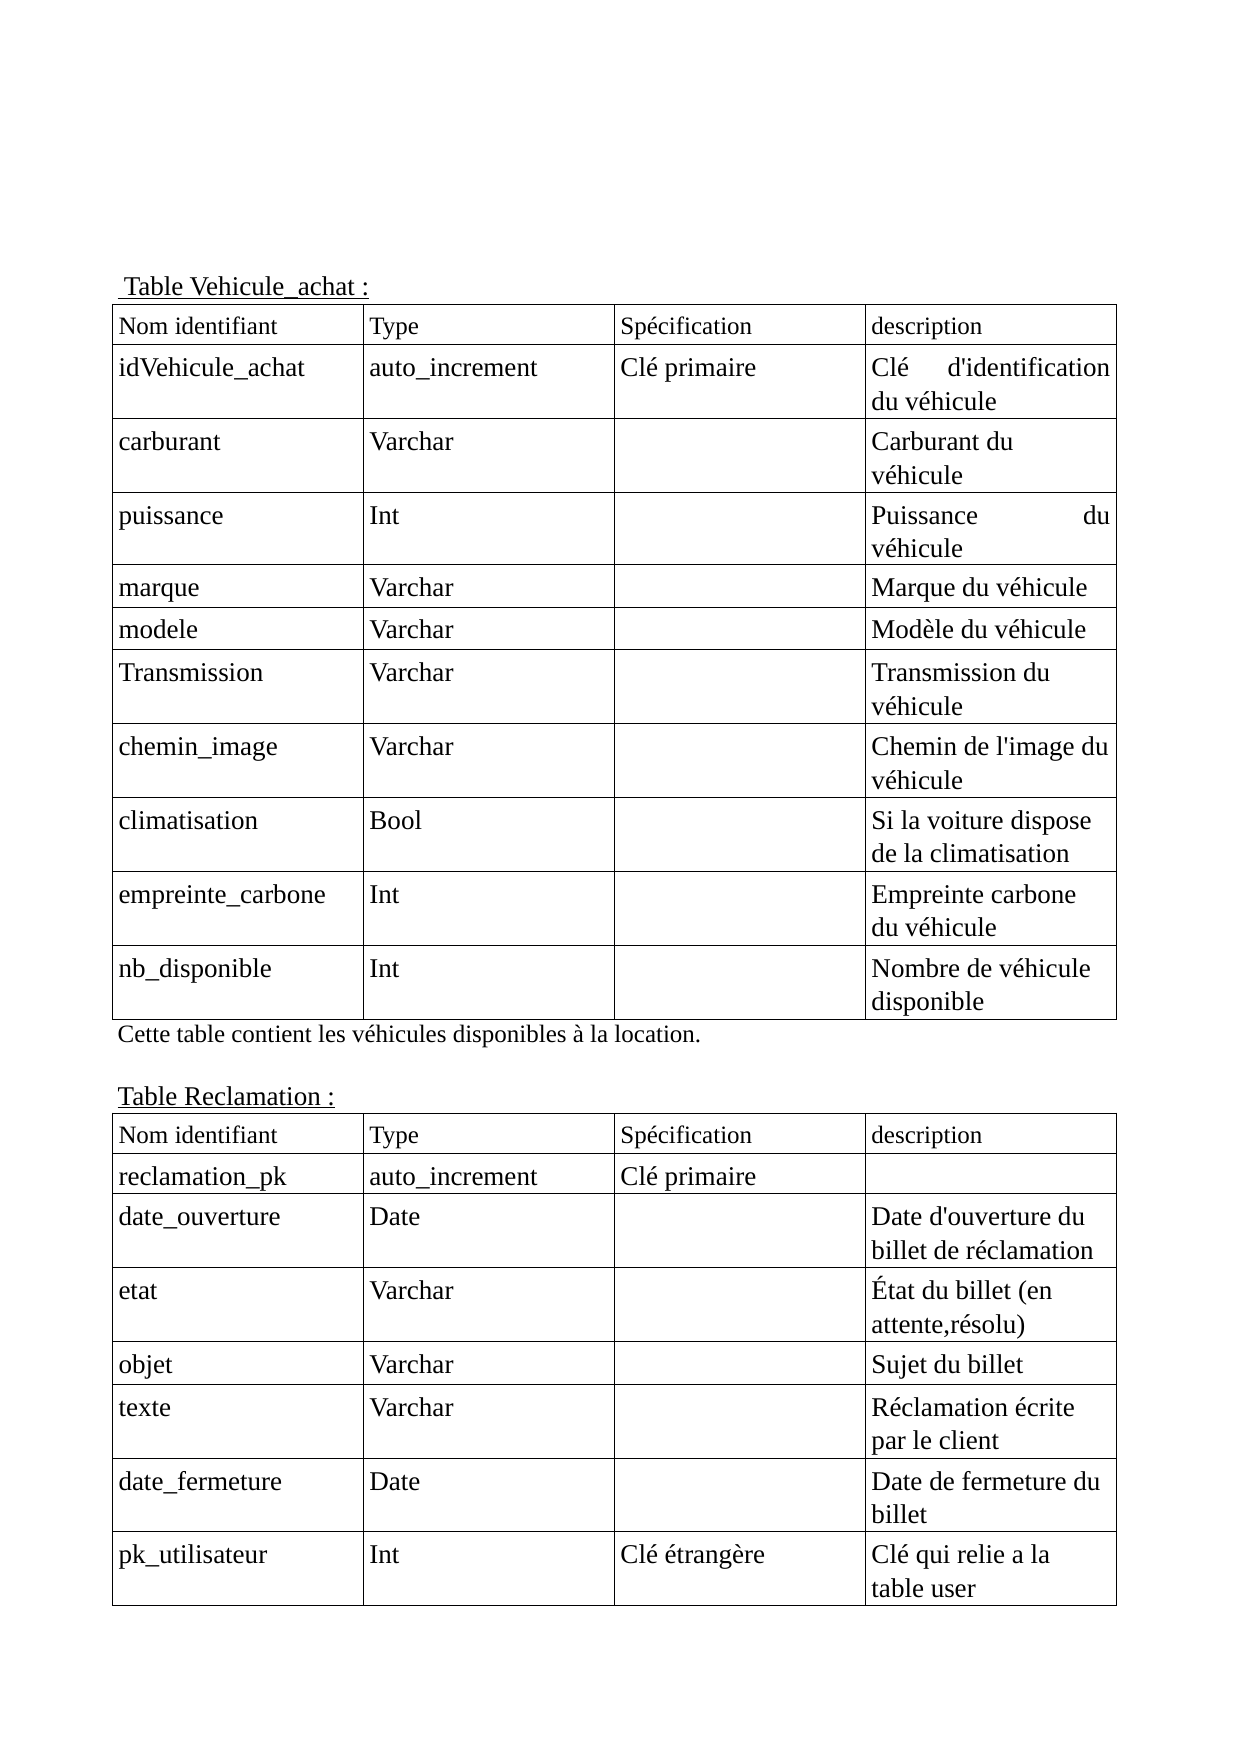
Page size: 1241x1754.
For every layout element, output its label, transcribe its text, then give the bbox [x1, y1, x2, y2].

table_cell [615, 1459, 865, 1531]
table_cell [615, 650, 865, 723]
table_cell [615, 1268, 865, 1341]
table_cell pk_utilisateur [113, 1532, 363, 1605]
table_header Type [364, 1114, 614, 1153]
table_cell [866, 1154, 1116, 1193]
table_cell [615, 1194, 865, 1267]
table_cell modele [113, 608, 363, 649]
table_cell Si la voiture dispose de la climatisation [866, 798, 1116, 871]
table_cell Empreinte carbone du véhicule [866, 872, 1116, 944]
table_cell Réclamation écrite par le client [866, 1385, 1116, 1457]
table_cell Carburant du véhicule [866, 419, 1116, 492]
table_cell Varchar [364, 608, 614, 649]
table_cell [615, 608, 865, 649]
table_cell [615, 798, 865, 871]
table_cell idVehicule_achat [113, 345, 363, 418]
table_header Spécification [615, 1114, 865, 1153]
table_cell empreinte_carbone [113, 872, 363, 944]
table_header Type [364, 305, 614, 344]
table_cell auto_increment [364, 345, 614, 418]
table_cell Int [364, 1532, 614, 1605]
table_cell Varchar [364, 650, 614, 723]
table_cell [615, 1385, 865, 1457]
table_cell [615, 565, 865, 606]
table_cell Varchar [364, 724, 614, 797]
table_cell Bool [364, 798, 614, 871]
table_cell [615, 1342, 865, 1383]
table_cell [615, 419, 865, 492]
table_header description [866, 1114, 1116, 1153]
table_cell Varchar [364, 1342, 614, 1383]
table_cell Marque du véhicule [866, 565, 1116, 606]
table_cell Modèle du véhicule [866, 608, 1116, 649]
table_header Nom identifiant [113, 305, 363, 344]
table_cell etat [113, 1268, 363, 1341]
table_cell Varchar [364, 1268, 614, 1341]
table_cell Chemin de l'image du véhicule [866, 724, 1116, 797]
table_cell Varchar [364, 419, 614, 492]
table_cell Int [364, 872, 614, 944]
table_cell texte [113, 1385, 363, 1457]
table_cell Date d'ouverture du billet de réclamation [866, 1194, 1116, 1267]
text Cette table contient les véhicules disponibles à la location. [117, 1020, 746, 1048]
table_cell Clé qui relie a la table user [866, 1532, 1116, 1605]
table_cell [615, 872, 865, 944]
table_cell objet [113, 1342, 363, 1383]
table_cell Transmission du véhicule [866, 650, 1116, 723]
table_cell Clé primaire [615, 345, 865, 418]
table_cell Clé d'identification du véhicule [866, 345, 1116, 418]
table_cell État du billet (en attente,résolu) [866, 1268, 1116, 1341]
table_cell chemin_image [113, 724, 363, 797]
table_cell Sujet du billet [866, 1342, 1116, 1383]
table_cell Date [364, 1194, 614, 1267]
table_cell nb_disponible [113, 946, 363, 1018]
table_cell Puissance du véhicule [866, 493, 1116, 564]
table_cell date_fermeture [113, 1459, 363, 1531]
table_cell [615, 724, 865, 797]
table_header description [866, 305, 1116, 344]
table_cell climatisation [113, 798, 363, 871]
table_cell [615, 946, 865, 1018]
table_cell Int [364, 493, 614, 564]
table_cell carburant [113, 419, 363, 492]
table_cell Int [364, 946, 614, 1018]
table_cell Nombre de véhicule disponible [866, 946, 1116, 1018]
table_cell Clé primaire [615, 1154, 865, 1193]
table_cell Varchar [364, 565, 614, 606]
table_cell Varchar [364, 1385, 614, 1457]
table_header Spécification [615, 305, 865, 344]
table_cell puissance [113, 493, 363, 564]
table_cell auto_increment [364, 1154, 614, 1193]
text Table Vehicule_achat : [117, 270, 1122, 302]
table_cell Transmission [113, 650, 363, 723]
table_cell Clé étrangère [615, 1532, 865, 1605]
table_cell date_ouverture [113, 1194, 363, 1267]
table_header Nom identifiant [113, 1114, 363, 1153]
table_cell [615, 493, 865, 564]
table_cell reclamation_pk [113, 1154, 363, 1193]
text Table Reclamation : [117, 1080, 746, 1111]
table_cell Date de fermeture du billet [866, 1459, 1116, 1531]
table_cell Date [364, 1459, 614, 1531]
table_cell marque [113, 565, 363, 606]
